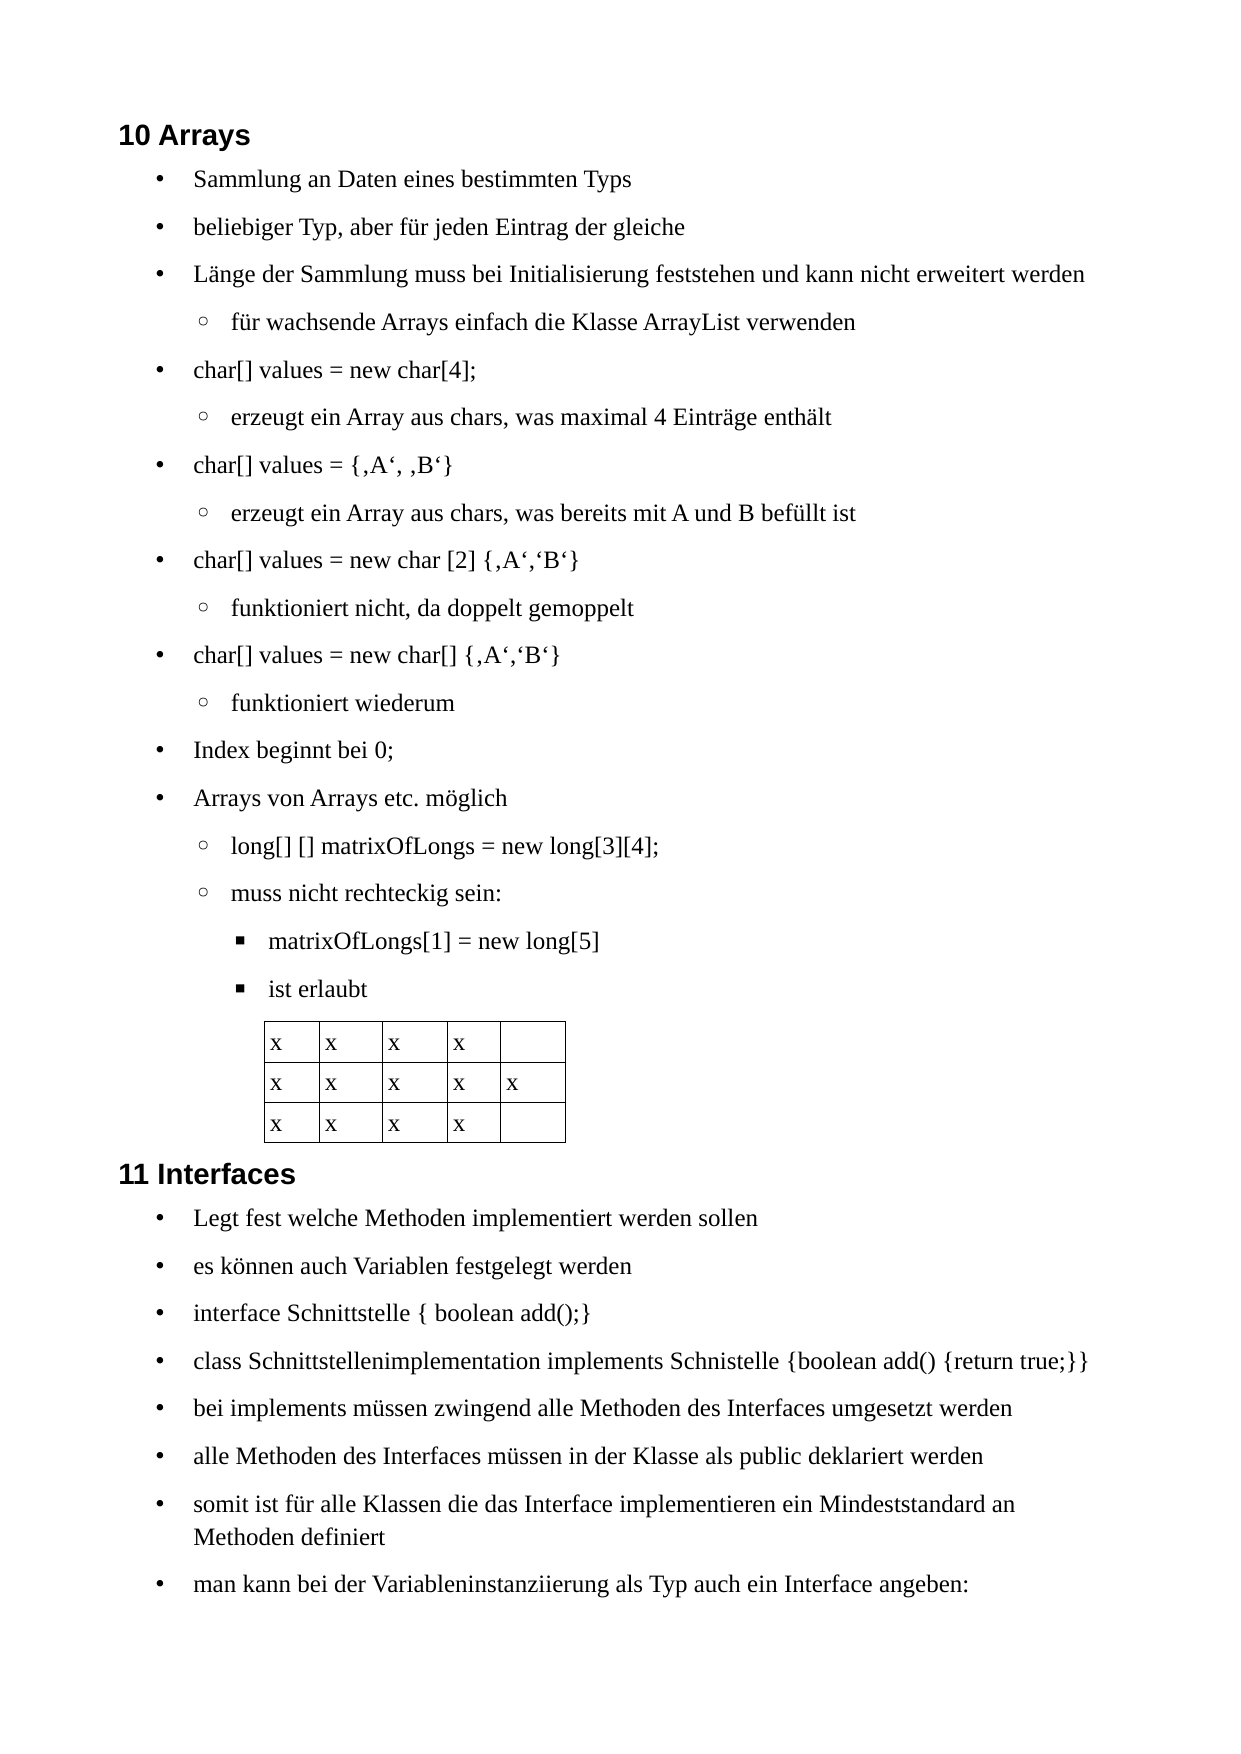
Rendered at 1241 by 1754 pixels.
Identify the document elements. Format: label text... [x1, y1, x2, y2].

list Länge der Sammlung muss bei Initialisierung feststehen und kann nicht erweitert werden [156, 259, 1122, 288]
table_cell x [320, 1063, 382, 1102]
list erzeugt ein Array aus chars, was bereits mit A und B befüllt ist [193, 498, 1122, 526]
list muss nicht rechteckig sein: [193, 878, 1122, 907]
list bei implements müssen zwingend alle Methoden des Interfaces umgesetzt werden [156, 1393, 1122, 1422]
list Arrays von Arrays etc. möglich [156, 783, 1122, 812]
table_header x [383, 1022, 447, 1062]
list long[] [] matrixOfLongs = new long[3][4]; [193, 831, 1122, 859]
list Legt fest welche Methoden implementiert werden sollen [156, 1203, 1122, 1232]
list funktioniert nicht, da doppelt gemoppelt [193, 593, 1122, 622]
table_cell x [383, 1103, 447, 1142]
list für wachsende Arrays einfach die Klasse ArrayList verwenden [193, 307, 1122, 336]
table_header x [320, 1022, 382, 1062]
subtitle 11 Interfaces [118, 1157, 1122, 1191]
table_cell [501, 1103, 565, 1142]
list char[] values = new char [2] {‚A‘,‘B‘} [156, 545, 1122, 574]
list erzeugt ein Array aus chars, was maximal 4 Einträge enthält [193, 402, 1122, 431]
list beliebiger Typ, aber für jeden Eintrag der gleiche [156, 212, 1122, 241]
list Index beginnt bei 0; [156, 736, 1122, 764]
list char[] values = new char[] {‚A‘,‘B‘} [156, 640, 1122, 669]
list interface Schnittstelle { boolean add();} [156, 1298, 1122, 1327]
table_cell x [448, 1063, 500, 1102]
table_cell x [265, 1103, 319, 1142]
list alle Methoden des Interfaces müssen in der Klasse als public deklariert werden [156, 1441, 1122, 1470]
list funktioniert wiederum [193, 688, 1122, 717]
subtitle 10 Arrays [118, 118, 1122, 152]
table_cell x [383, 1063, 447, 1102]
list char[] values = new char[4]; [156, 355, 1122, 383]
table_cell x [501, 1063, 565, 1102]
list char[] values = {‚A‘, ‚B‘} [156, 450, 1122, 479]
table_header x [265, 1022, 319, 1062]
table_cell x [320, 1103, 382, 1142]
list Sammlung an Daten eines bestimmten Typs [156, 164, 1122, 193]
table_cell x [448, 1103, 500, 1142]
list es können auch Variablen festgelegt werden [156, 1251, 1122, 1279]
table_header x [448, 1022, 500, 1062]
list matrixOfLongs[1] = new long[5] [231, 926, 1122, 955]
list ist erlaubt [231, 974, 1122, 1002]
list man kann bei der Variableninstanziierung als Typ auch ein Interface angeben: [156, 1569, 1122, 1598]
list somit ist für alle Klassen die das Interface implementieren ein Mindeststandard an Methoden definiert [156, 1489, 1122, 1551]
list class Schnittstellenimplementation implements Schnistelle {boolean add() {return true;}} [156, 1346, 1122, 1375]
table_cell x [265, 1063, 319, 1102]
table_header [501, 1022, 565, 1062]
